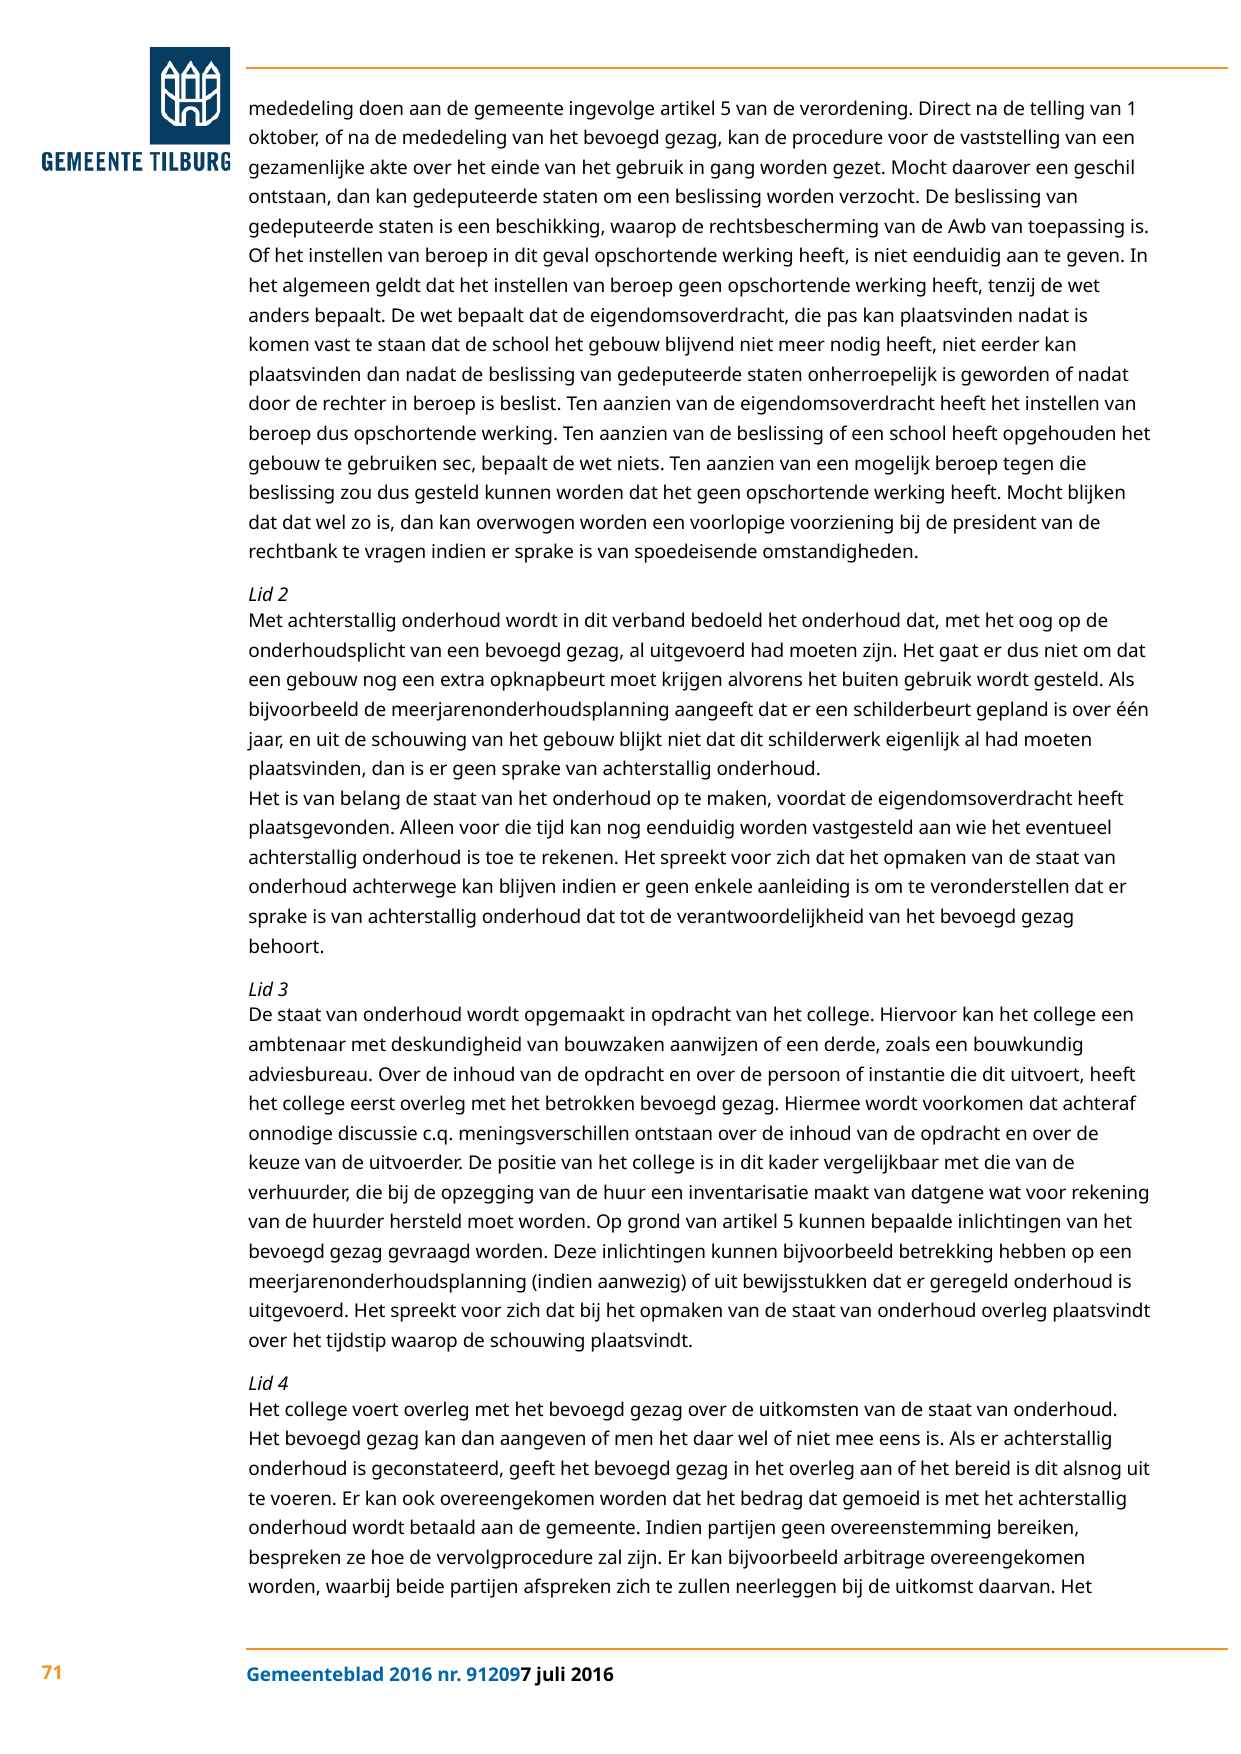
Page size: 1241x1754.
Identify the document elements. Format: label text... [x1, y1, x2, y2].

text mededeling doen aan de gemeente ingevolge artikel 5 van de verordening. Direct na de telling van 1 oktober, of na de mededeling van het bevoegd gezag, kan de procedure voor de vaststelling van een gezamenlijke akte over het einde van het gebruik in gang worden gezet. Mocht daarover een geschil ontstaan, dan kan gedeputeerde staten om een beslissing worden verzocht. De beslissing van gedeputeerde staten is een beschikking, waarop de rechtsbescherming van de Awb van toepassing is. Of het instellen van beroep in dit geval opschortende werking heeft, is niet eenduidig aan te geven. In het algemeen geldt dat het instellen van beroep geen opschortende werking heeft, tenzij de wet anders bepaalt. De wet bepaalt dat de eigendomsoverdracht, die pas kan plaatsvinden nadat is komen vast te staan dat de school het gebouw blijvend niet meer nodig heeft, niet eerder kan plaatsvinden dan nadat de beslissing van gedeputeerde staten onherroepelijk is geworden of nadat door de rechter in beroep is beslist. Ten aanzien van de eigendomsoverdracht heeft het instellen van beroep dus opschortende werking. Ten aanzien van de beslissing of een school heeft opgehouden het gebouw te gebruiken sec, bepaalt de wet niets. Ten aanzien van een mogelijk beroep tegen die beslissing zou dus gesteld kunnen worden dat het geen opschortende werking heeft. Mocht blijken dat dat wel zo is, dan kan overwogen worden een voorlopige voorziening bij de president van de rechtbank te vragen indien er sprake is van spoedeisende omstandigheden. [248, 95, 1152, 564]
text Het is van belang de staat van het onderhoud op te maken, voordat de eigendomsoverdracht heeft plaatsgevonden. Alleen voor die tijd kan nog eenduidig worden vastgesteld aan wie het eventueel achterstallig onderhoud is toe te rekenen. Het spreekt voor zich dat het opmaken van de staat van onderhoud achterwege kan blijven indien er geen enkele aanleiding is om te veronderstellen dat er sprake is van achterstallig onderhoud dat tot de verantwoordelijkheid van het bevoegd gezag behoort. [248, 785, 1152, 958]
text Het college voert overleg met het bevoegd gezag over de uitkomsten van de staat van onderhoud. Het bevoegd gezag kan dan aangeven of men het daar wel of niet mee eens is. Als er achterstallig onderhoud is geconstateerd, geeft het bevoegd gezag in het overleg aan of het bereid is dit alsnog uit te voeren. Er kan ook overeengekomen worden dat het bedrag dat gemoeid is met het achterstallig onderhoud wordt betaald aan de gemeente. Indien partijen geen overeenstemming bereiken, bespreken ze hoe de vervolgprocedure zal zijn. Er kan bijvoorbeeld arbitrage overeengekomen worden, waarbij beide partijen afspreken zich te zullen neerleggen bij de uitkomst daarvan. Het [248, 1396, 1152, 1599]
text Lid 4 [248, 1370, 1152, 1396]
text Lid 2 [248, 582, 1152, 607]
text Met achterstallig onderhoud wordt in dit verband bedoeld het onderhoud dat, met het oog op de onderhoudsplicht van een bevoegd gezag, al uitgevoerd had moeten zijn. Het gaat er dus niet om dat een gebouw nog een extra opknapbeurt moet krijgen alvorens het buiten gebruik wordt gesteld. Als bijvoorbeeld de meerjarenonderhoudsplanning aangeeft dat er een schilderbeurt gepland is over één jaar, en uit de schouwing van het gebouw blijkt niet dat dit schilderwerk eigenlijk al had moeten plaatsvinden, dan is er geen sprake van achterstallig onderhoud. [248, 607, 1152, 781]
text Lid 3 [248, 976, 1152, 1002]
text De staat van onderhoud wordt opgemaakt in opdracht van het college. Hiervoor kan het college een ambtenaar met deskundigheid van bouwzaken aanwijzen of een derde, zoals een bouwkundig adviesbureau. Over de inhoud van de opdracht en over de persoon of instantie die dit uitvoert, heeft het college eerst overleg met het betrokken bevoegd gezag. Hiermee wordt voorkomen dat achteraf onnodige discussie c.q. meningsverschillen ontstaan over de inhoud van de opdracht en over de keuze van de uitvoerder. De positie van het college is in dit kader vergelijkbaar met die van de verhuurder, die bij de opzegging van de huur een inventarisatie maakt van datgene wat voor rekening van de huurder hersteld moet worden. Op grond van artikel 5 kunnen bepaalde inlichtingen van het bevoegd gezag gevraagd worden. Deze inlichtingen kunnen bijvoorbeeld betrekking hebben op een meerjarenonderhoudsplanning (indien aanwezig) of uit bewijsstukken dat er geregeld onderhoud is uitgevoerd. Het spreekt voor zich dat bij het opmaken van de staat van onderhoud overleg plaatsvindt over het tijdstip waarop de schouwing plaatsvindt. [248, 1002, 1152, 1353]
picture [41, 47, 231, 172]
